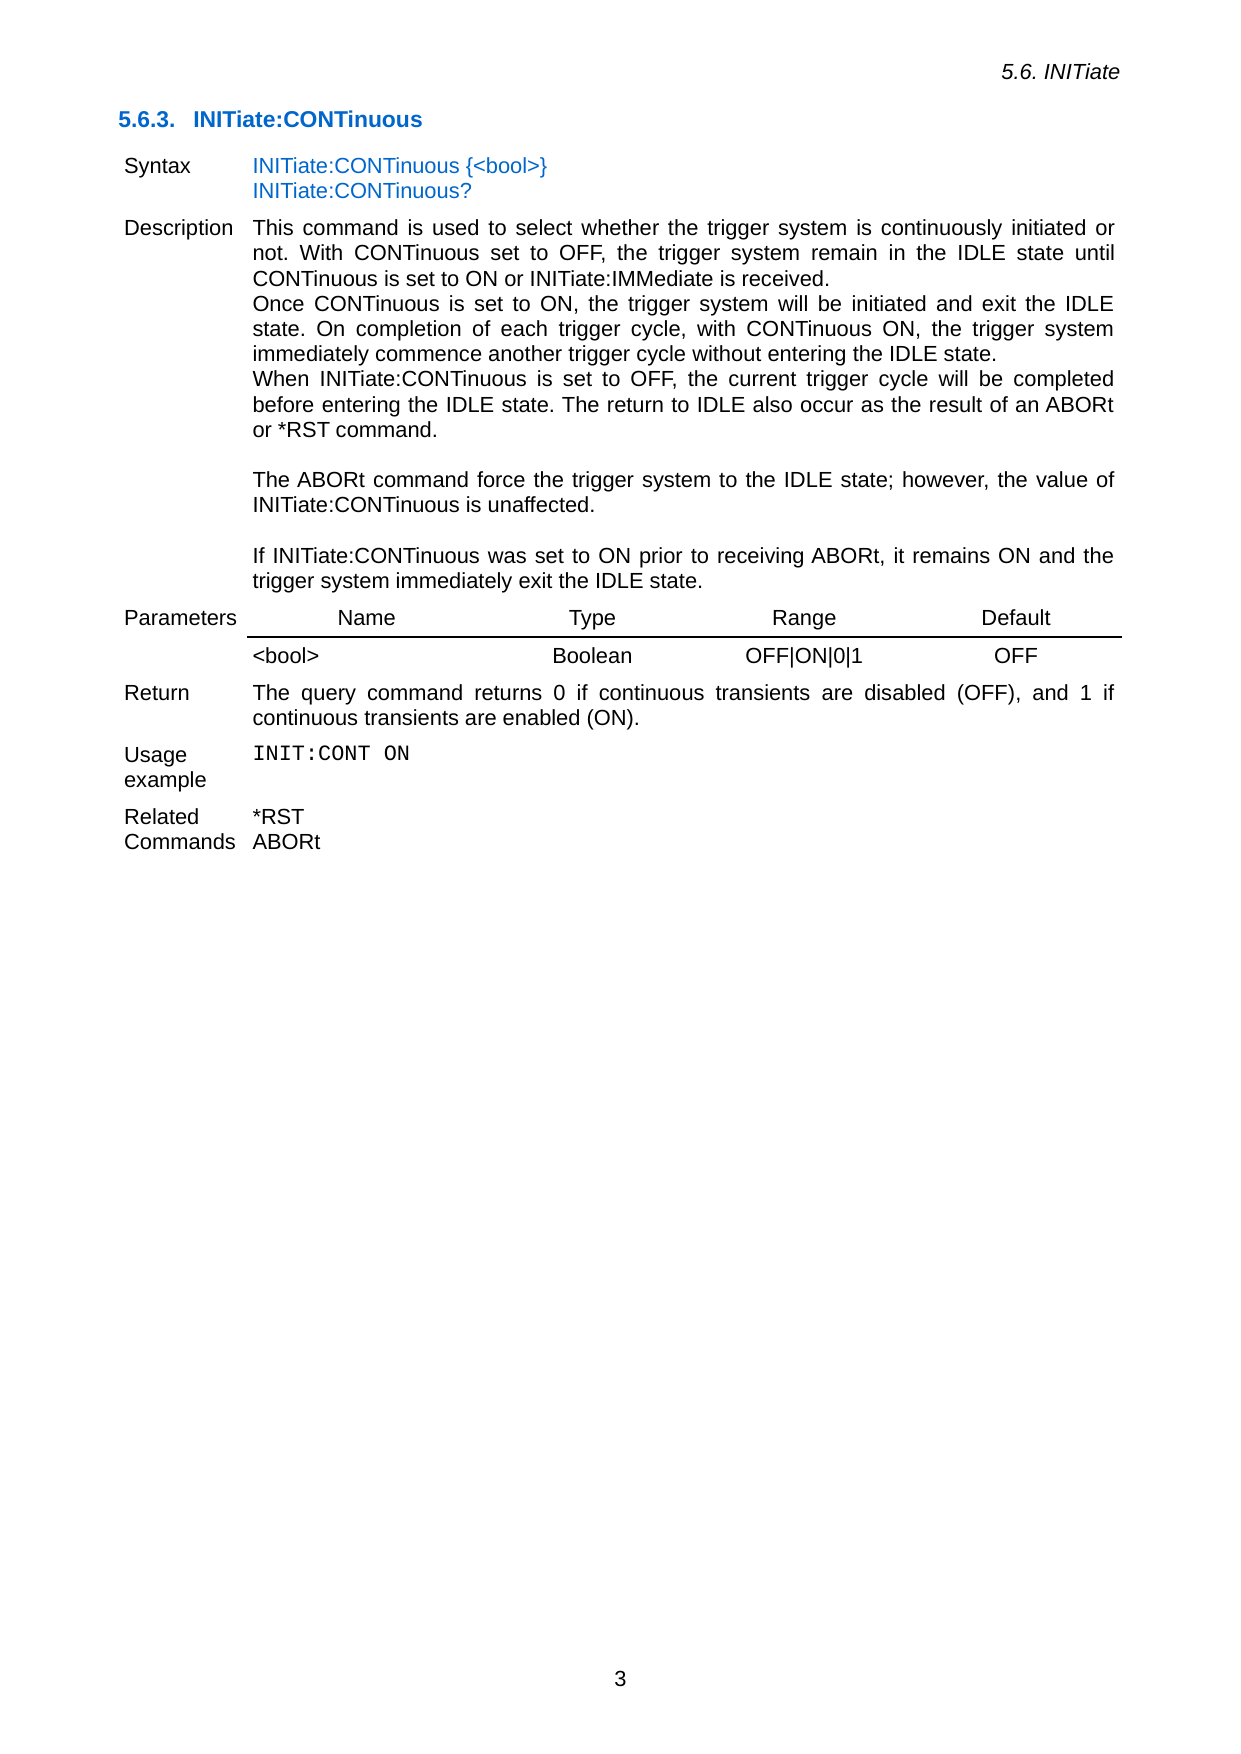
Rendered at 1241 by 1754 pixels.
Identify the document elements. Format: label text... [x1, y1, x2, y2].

table_cell OFF|ON|0|1 [698, 638, 910, 674]
table_cell The query command returns 0 if continuous transients are disabled (OFF), and 1 if continuous transients are enabled (ON). [247, 674, 1122, 736]
table_cell Boolean [486, 638, 698, 674]
table_cell This command is used to select whether the trigger system is continuously initiated or not. With CONTinuous set to OFF, the trigger system remain in the IDLE state until CONTinuous is set to ON or INITiate:IMMediate is received. Once CONTinuous is set to ON, the trigger system will be initiated and exit the IDLE state. On completion of each trigger cycle, with CONTinuous ON, the trigger system immediately commence another trigger cycle without entering the IDLE state. When INITiate:CONTinuous is set to OFF, the current trigger cycle will be completed before entering the IDLE state. The return to IDLE also occur as the result of an ABORt or *RST command. The ABORt command force the trigger system to the IDLE state; however, the value of INITiate:CONTinuous is unaffected. If INITiate:CONTinuous was set to ON prior to receiving ABORt, it remains ON and the trigger system immediately exit the IDLE state. [247, 209, 1122, 599]
table_header Syntax [118, 148, 247, 209]
table_cell Related Commands [118, 798, 247, 860]
table_cell INIT:CONT ON [247, 736, 1122, 798]
table_cell *RST ABORt [247, 798, 1122, 860]
table_header INITiate:CONTinuous {<bool>} INITiate:CONTinuous? [247, 148, 1122, 209]
table_cell Usage example [118, 736, 247, 798]
table_cell Default [910, 599, 1122, 636]
table_cell <bool> [247, 638, 486, 674]
table_cell Description [118, 209, 247, 599]
table_cell Parameters [118, 599, 247, 636]
table_cell Name [247, 599, 486, 636]
table_cell Range [698, 599, 910, 636]
table_cell OFF [910, 638, 1122, 674]
table_cell [118, 636, 247, 674]
subtitle INITiate:CONTinuous [118, 106, 1122, 133]
table_cell Return [118, 674, 247, 736]
table_cell Type [486, 599, 698, 636]
